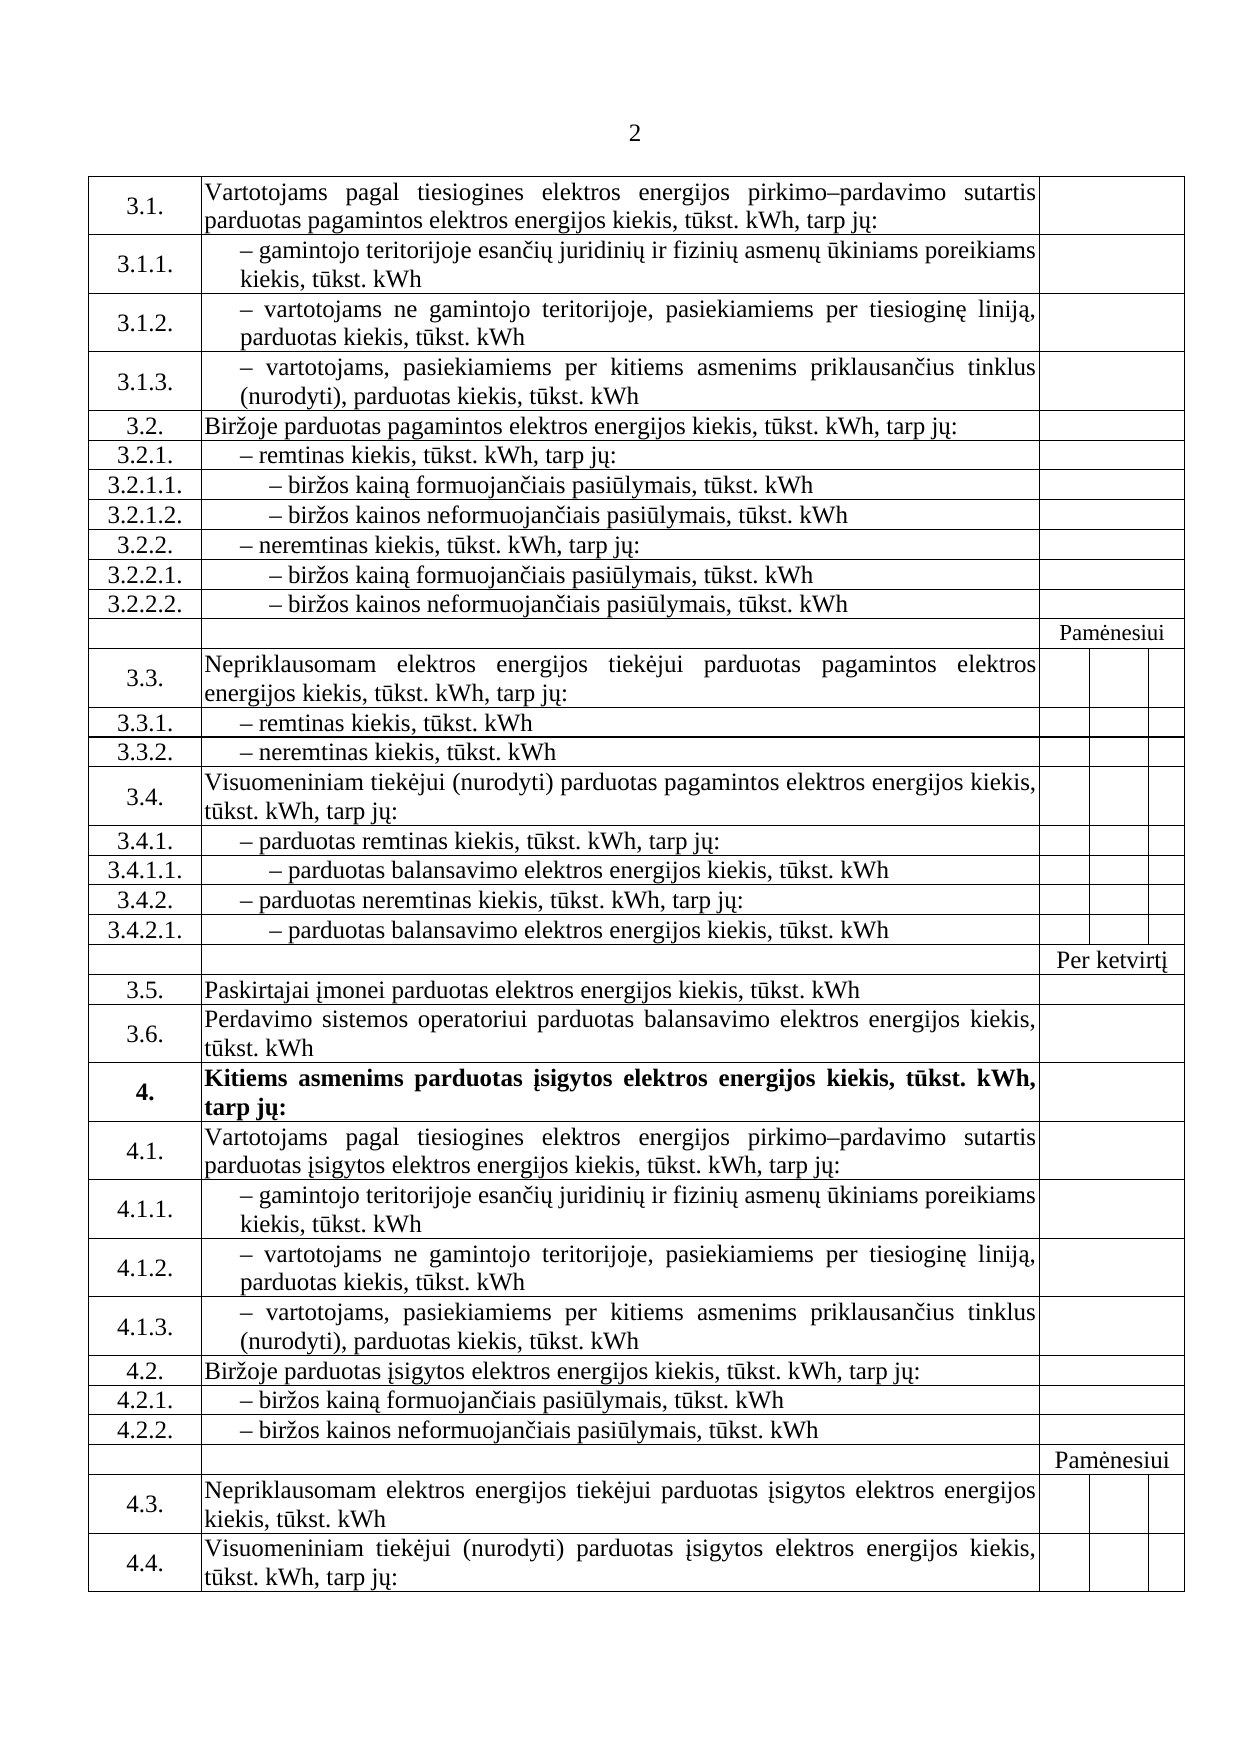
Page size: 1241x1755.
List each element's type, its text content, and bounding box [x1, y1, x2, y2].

table_cell Nepriklausomam elektros energijos tiekėjui parduotas įsigytos elektros energijos kiekis, tūkst. kWh [202, 1475, 1039, 1532]
table_cell [1040, 1180, 1184, 1238]
table_cell – parduotas balansavimo elektros energijos kiekis, tūkst. kWh [202, 856, 1039, 884]
table_cell [1090, 708, 1148, 736]
table_cell [1040, 441, 1184, 469]
table_cell [1040, 1415, 1184, 1444]
table_cell [1149, 1534, 1184, 1591]
table_cell [202, 945, 1039, 974]
table_cell [1040, 1534, 1089, 1591]
table_cell [89, 945, 201, 974]
table_cell [1040, 590, 1184, 618]
table_cell 4.1.1. [89, 1180, 201, 1238]
table_cell Visuomeniniam tiekėjui (nurodyti) parduotas įsigytos elektros energijos kiekis, tūkst. kWh, tarp jų: [202, 1534, 1039, 1591]
table_cell [1149, 856, 1184, 884]
table_cell Kitiems asmenims parduotas įsigytos elektros energijos kiekis, tūkst. kWh, tarp jų: [202, 1063, 1039, 1121]
table_cell Vartotojams pagal tiesiogines elektros energijos pirkimo‒pardavimo sutartis parduotas pagamintos elektros energijos kiekis, tūkst. kWh, tarp jų: [202, 177, 1039, 234]
table_cell 4.2.2. [89, 1415, 201, 1444]
table_cell – vartotojams, pasiekiamiems per kitiems asmenims priklausančius tinklus (nurodyti), parduotas kiekis, tūkst. kWh [202, 1297, 1039, 1355]
table_cell [1090, 856, 1148, 884]
table_cell [1090, 826, 1148, 854]
table_cell [202, 619, 1039, 648]
table_cell [1040, 1122, 1184, 1179]
table_cell [1040, 352, 1184, 410]
table_cell [1040, 1297, 1184, 1355]
table_cell 3.1.1. [89, 235, 201, 293]
table_cell 3.3.1. [89, 708, 201, 736]
table_cell 3.5. [89, 975, 201, 1003]
table_cell [1149, 738, 1184, 766]
table_cell – parduotas neremtinas kiekis, tūkst. kWh, tarp jų: [202, 885, 1039, 914]
table_cell – biržos kainą formuojančiais pasiūlymais, tūkst. kWh [202, 560, 1039, 588]
table_cell 3.2.2.2. [89, 590, 201, 618]
table_cell Vartotojams pagal tiesiogines elektros energijos pirkimo‒pardavimo sutartis parduotas įsigytos elektros energijos kiekis, tūkst. kWh, tarp jų: [202, 1122, 1039, 1179]
table_cell 3.2.1.1. [89, 470, 201, 499]
table_cell 3.4.1. [89, 826, 201, 854]
table_cell [1090, 738, 1148, 766]
table_cell [1149, 767, 1184, 825]
table_cell [1040, 975, 1184, 1003]
table_cell 4.3. [89, 1475, 201, 1532]
table_cell – remtinas kiekis, tūkst. kWh, tarp jų: [202, 441, 1039, 469]
table_cell [1090, 885, 1148, 914]
table_cell [1090, 1475, 1148, 1532]
table_cell [1040, 885, 1089, 914]
table_cell – parduotas balansavimo elektros energijos kiekis, tūkst. kWh [202, 915, 1039, 944]
table_cell [1149, 649, 1184, 707]
table_cell [1040, 500, 1184, 529]
table_cell 3.4.2. [89, 885, 201, 914]
table_cell 3.3.2. [89, 738, 201, 766]
table_cell [89, 1445, 201, 1474]
table_cell [1149, 826, 1184, 854]
table_cell [1040, 767, 1089, 825]
table_cell Perdavimo sistemos operatoriui parduotas balansavimo elektros energijos kiekis, tūkst. kWh [202, 1005, 1039, 1062]
table_cell – biržos kainos neformuojančiais pasiūlymais, tūkst. kWh [202, 1415, 1039, 1444]
table_cell [1040, 1475, 1089, 1532]
table_cell [1040, 738, 1089, 766]
table_cell [1090, 767, 1148, 825]
table_cell 3.4.1.1. [89, 856, 201, 884]
table_cell [1040, 1386, 1184, 1414]
table_cell [1040, 177, 1184, 234]
table_cell 3.4.2.1. [89, 915, 201, 944]
table_cell – vartotojams, pasiekiamiems per kitiems asmenims priklausančius tinklus (nurodyti), parduotas kiekis, tūkst. kWh [202, 352, 1039, 410]
table_cell [1149, 708, 1184, 736]
table_cell Nepriklausomam elektros energijos tiekėjui parduotas pagamintos elektros energijos kiekis, tūkst. kWh, tarp jų: [202, 649, 1039, 707]
table_cell 4.1.3. [89, 1297, 201, 1355]
table_cell 3.1.2. [89, 294, 201, 351]
table_cell Per ketvirtį [1040, 945, 1184, 974]
table_cell [1040, 1063, 1184, 1121]
table_cell [1040, 470, 1184, 499]
table_cell Biržoje parduotas įsigytos elektros energijos kiekis, tūkst. kWh, tarp jų: [202, 1356, 1039, 1384]
table_cell [1149, 1475, 1184, 1532]
table_cell – vartotojams ne gamintojo teritorijoje, pasiekiamiems per tiesioginę liniją, parduotas kiekis, tūkst. kWh [202, 1239, 1039, 1296]
table_cell [1149, 885, 1184, 914]
table_cell [1040, 411, 1184, 439]
table_cell 3.1. [89, 177, 201, 234]
table_cell [1040, 708, 1089, 736]
table_cell – neremtinas kiekis, tūkst. kWh, tarp jų: [202, 530, 1039, 559]
table_cell – vartotojams ne gamintojo teritorijoje, pasiekiamiems per tiesioginę liniją, parduotas kiekis, tūkst. kWh [202, 294, 1039, 351]
table_cell 3.4. [89, 767, 201, 825]
table_cell 3.2. [89, 411, 201, 439]
table_cell [202, 1445, 1039, 1474]
table_cell 3.2.2.1. [89, 560, 201, 588]
table_cell – biržos kainą formuojančiais pasiūlymais, tūkst. kWh [202, 1386, 1039, 1414]
table_cell Pamėnesiui [1040, 1445, 1184, 1474]
table_cell 3.6. [89, 1005, 201, 1062]
table_cell [1149, 915, 1184, 944]
table_cell [89, 619, 201, 648]
table_cell [1040, 560, 1184, 588]
table_cell 4.4. [89, 1534, 201, 1591]
table_cell [1040, 1005, 1184, 1062]
table_cell – parduotas remtinas kiekis, tūkst. kWh, tarp jų: [202, 826, 1039, 854]
table_cell – remtinas kiekis, tūkst. kWh [202, 708, 1039, 736]
table_cell [1040, 1239, 1184, 1296]
table_cell [1040, 915, 1089, 944]
table_cell [1040, 1356, 1184, 1384]
table_cell [1040, 294, 1184, 351]
table_cell 4.2.1. [89, 1386, 201, 1414]
table_cell [1040, 235, 1184, 293]
table_cell [1040, 649, 1089, 707]
table_cell [1040, 826, 1089, 854]
table_cell 3.2.1.2. [89, 500, 201, 529]
table_cell – gamintojo teritorijoje esančių juridinių ir fizinių asmenų ūkiniams poreikiams kiekis, tūkst. kWh [202, 235, 1039, 293]
table_cell Pamėnesiui [1040, 619, 1184, 648]
table_cell Biržoje parduotas pagamintos elektros energijos kiekis, tūkst. kWh, tarp jų: [202, 411, 1039, 439]
table_cell 3.2.1. [89, 441, 201, 469]
table_cell Visuomeniniam tiekėjui (nurodyti) parduotas pagamintos elektros energijos kiekis, tūkst. kWh, tarp jų: [202, 767, 1039, 825]
table_cell [1090, 649, 1148, 707]
table_cell [1090, 1534, 1148, 1591]
table_cell – gamintojo teritorijoje esančių juridinių ir fizinių asmenų ūkiniams poreikiams kiekis, tūkst. kWh [202, 1180, 1039, 1238]
table_cell 4.1. [89, 1122, 201, 1179]
table_cell 3.3. [89, 649, 201, 707]
table_cell 4.2. [89, 1356, 201, 1384]
table_cell – neremtinas kiekis, tūkst. kWh [202, 738, 1039, 766]
table_cell 4.1.2. [89, 1239, 201, 1296]
table_cell Paskirtajai įmonei parduotas elektros energijos kiekis, tūkst. kWh [202, 975, 1039, 1003]
table_cell 3.2.2. [89, 530, 201, 559]
table_cell [1040, 530, 1184, 559]
table_cell 4. [89, 1063, 201, 1121]
table_cell [1040, 856, 1089, 884]
table_cell [1090, 915, 1148, 944]
table_cell – biržos kainos neformuojančiais pasiūlymais, tūkst. kWh [202, 590, 1039, 618]
table_cell 3.1.3. [89, 352, 201, 410]
table_cell – biržos kainos neformuojančiais pasiūlymais, tūkst. kWh [202, 500, 1039, 529]
table_cell – biržos kainą formuojančiais pasiūlymais, tūkst. kWh [202, 470, 1039, 499]
